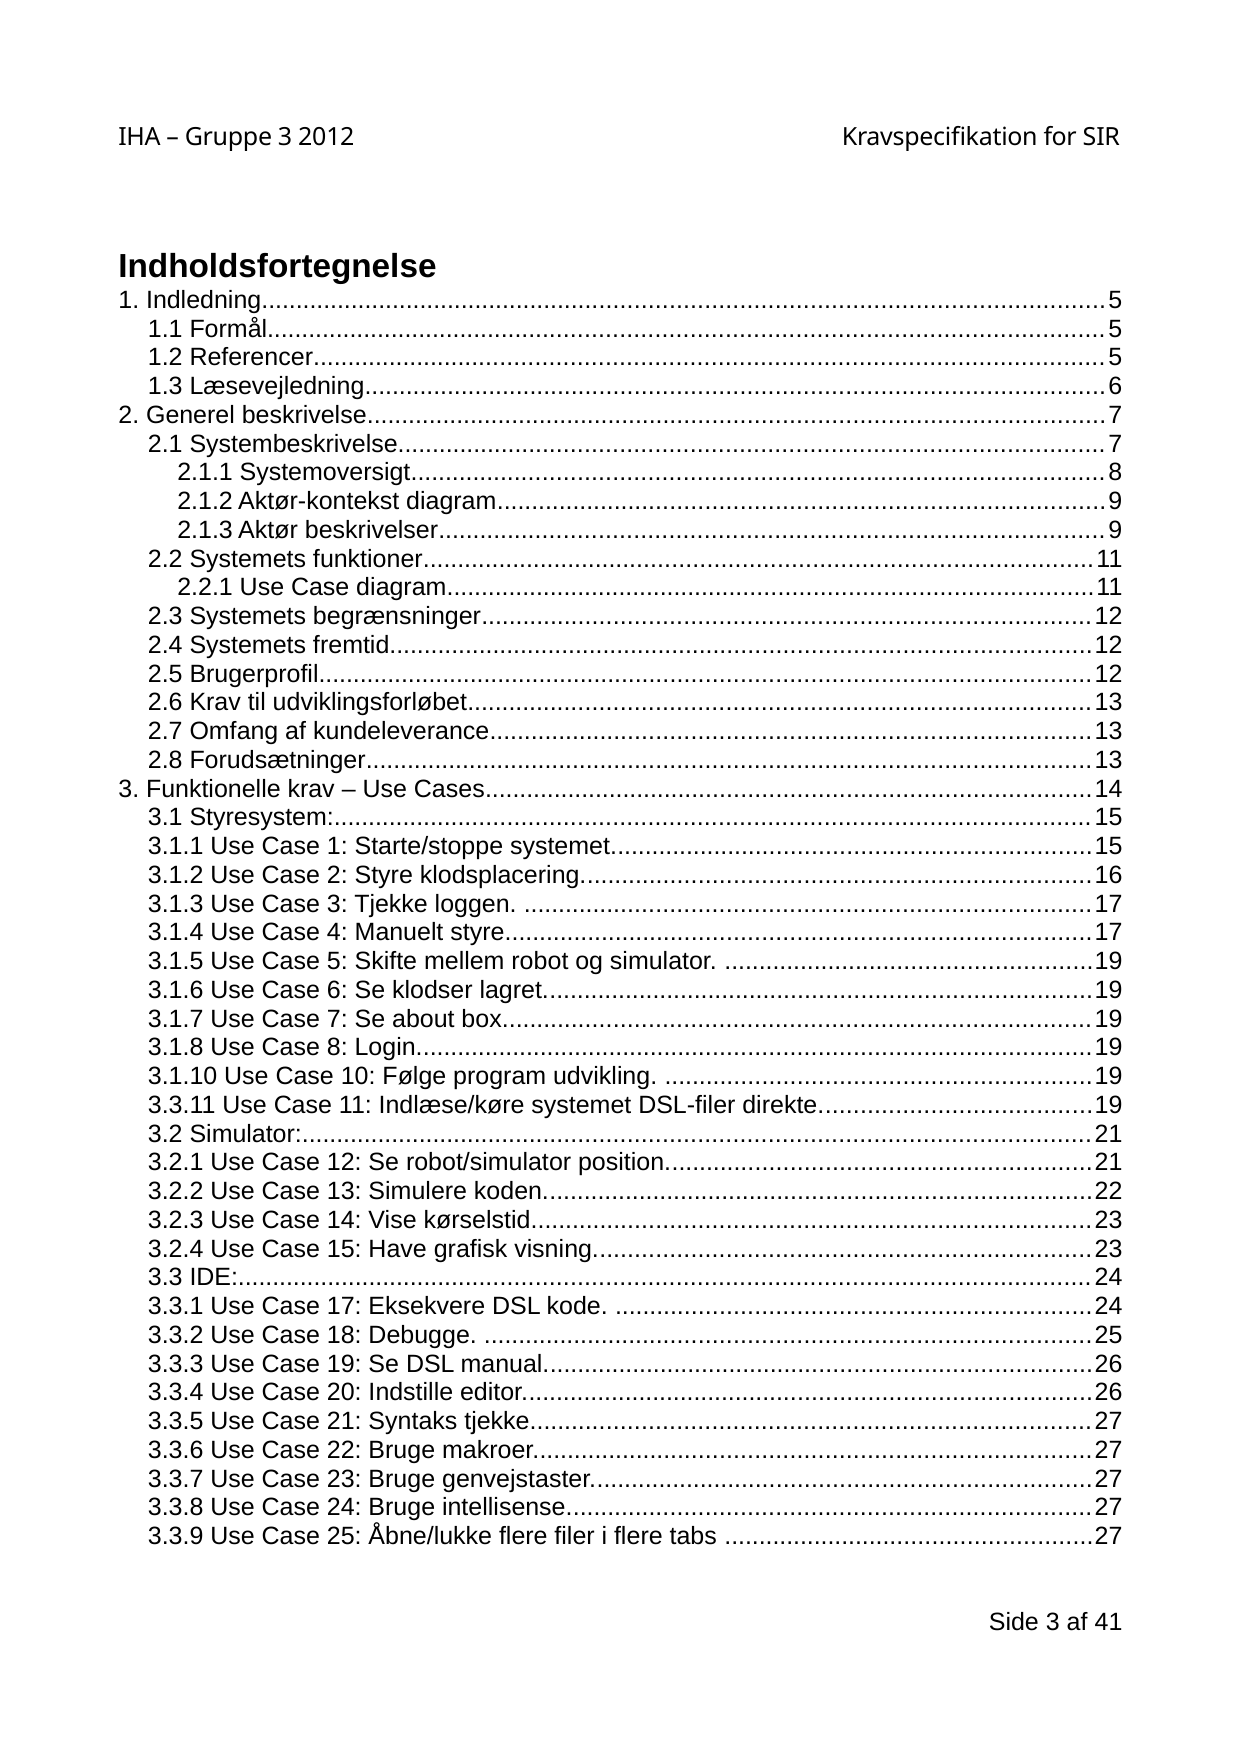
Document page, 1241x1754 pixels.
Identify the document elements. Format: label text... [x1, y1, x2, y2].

text 2. Generel beskrivelse 7 [118, 400, 1122, 428]
text 2.3 Systemets begrænsninger 12 [148, 601, 1122, 630]
text 3.1.4 Use Case 4: Manuelt styre. 17 [148, 917, 1122, 946]
text 2.2.1 Use Case diagram 11 [177, 572, 1122, 601]
text 3.1.10 Use Case 10: Følge program udvikling. 19 [148, 1061, 1122, 1090]
text 3.3.7 Use Case 23: Bruge genvejstaster. 27 [148, 1463, 1122, 1492]
text 3.3 IDE: 24 [148, 1262, 1122, 1291]
text 3.1.2 Use Case 2: Styre klodsplacering. 16 [148, 860, 1122, 888]
text 2.1.3 Aktør beskrivelser 9 [177, 515, 1122, 543]
text 3.2.1 Use Case 12: Se robot/simulator position. 21 [148, 1147, 1122, 1176]
text 3.3.3 Use Case 19: Se DSL manual. 26 [148, 1348, 1122, 1377]
text 2.4 Systemets fremtid 12 [148, 630, 1122, 658]
text 2.2 Systemets funktioner 11 [148, 543, 1122, 572]
text 3. Funktionelle krav – Use Cases 14 [118, 773, 1122, 802]
text 3.1.8 Use Case 8: Login. 19 [148, 1032, 1122, 1061]
text 1.3 Læsevejledning 6 [148, 371, 1122, 400]
text 3.3.11 Use Case 11: Indlæse/køre systemet DSL-filer direkte. 19 [148, 1090, 1122, 1118]
text 3.3.5 Use Case 21: Syntaks tjekke. 27 [148, 1406, 1122, 1435]
text 2.7 Omfang af kundeleverance 13 [148, 716, 1122, 745]
text 3.1.6 Use Case 6: Se klodser lagret. 19 [148, 975, 1122, 1003]
text 3.1.3 Use Case 3: Tjekke loggen. 17 [148, 888, 1122, 917]
text 2.1.2 Aktør-kontekst diagram 9 [177, 486, 1122, 515]
subtitle Indholdsfortegnelse [118, 246, 1122, 285]
text 2.5 Brugerprofil 12 [148, 658, 1122, 687]
text 2.6 Krav til udviklingsforløbet 13 [148, 687, 1122, 716]
text 3.2.2 Use Case 13: Simulere koden. 22 [148, 1176, 1122, 1205]
text 3.1.7 Use Case 7: Se about box. 19 [148, 1003, 1122, 1032]
text 3.3.6 Use Case 22: Bruge makroer. 27 [148, 1435, 1122, 1463]
text 3.3.2 Use Case 18: Debugge. 25 [148, 1320, 1122, 1348]
text 1. Indledning 5 [118, 285, 1122, 313]
text 2.1 Systembeskrivelse 7 [148, 428, 1122, 457]
text 3.3.8 Use Case 24: Bruge intellisense. 27 [148, 1492, 1122, 1521]
text 3.3.1 Use Case 17: Eksekvere DSL kode. 24 [148, 1291, 1122, 1320]
text 2.8 Forudsætninger 13 [148, 745, 1122, 773]
text 3.3.9 Use Case 25: Åbne/lukke flere filer i flere tabs 27 [148, 1521, 1122, 1550]
text 2.1.1 Systemoversigt 8 [177, 457, 1122, 486]
text 3.2 Simulator: 21 [148, 1118, 1122, 1147]
text 3.1.1 Use Case 1: Starte/stoppe systemet. 15 [148, 831, 1122, 860]
text 3.2.4 Use Case 15: Have grafisk visning. 23 [148, 1233, 1122, 1262]
text 1.1 Formål 5 [148, 313, 1122, 342]
text 1.2 Referencer 5 [148, 342, 1122, 371]
text 3.1 Styresystem: 15 [148, 802, 1122, 831]
text 3.2.3 Use Case 14: Vise kørselstid. 23 [148, 1205, 1122, 1233]
text 3.1.5 Use Case 5: Skifte mellem robot og simulator. 19 [148, 946, 1122, 975]
text 3.3.4 Use Case 20: Indstille editor. 26 [148, 1377, 1122, 1406]
